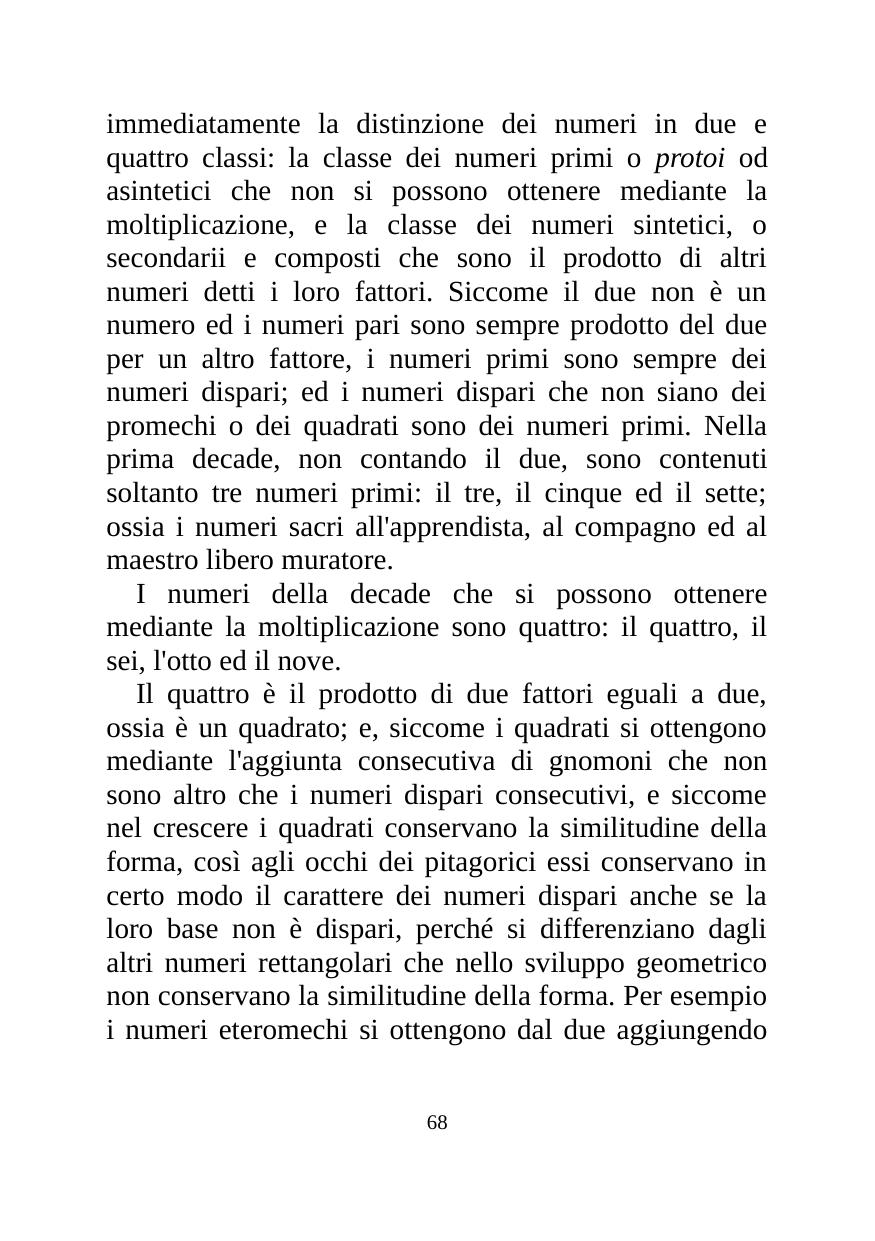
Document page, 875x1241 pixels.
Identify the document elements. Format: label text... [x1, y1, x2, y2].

text immediatamente la distinzione dei numeri in due e quattro classi: la classe dei numeri primi o protoi od asintetici che non si possono ottenere mediante la moltiplicazione, e la classe dei numeri sintetici, o secondarii e composti che sono il prodotto di altri numeri detti i loro fattori. Siccome il due non è un numero ed i numeri pari sono sempre prodotto del due per un altro fattore, i numeri primi sono sempre dei numeri dispari; ed i numeri dispari che non siano dei promechi o dei quadrati sono dei numeri primi. Nella prima decade, non contando il due, sono contenuti soltanto tre numeri primi: il tre, il cinque ed il sette; ossia i numeri sacri all'apprendista, al compagno ed al maestro libero muratore. [106, 106, 768, 576]
text I numeri della decade che si possono ottenere mediante la moltiplicazione sono quattro: il quattro, il sei, l'otto ed il nove. [106, 576, 768, 676]
text Il quattro è il prodotto di due fattori eguali a due, ossia è un quadrato; e, siccome i quadrati si ottengono mediante l'aggiunta consecutiva di gnomoni che non sono altro che i numeri dispari consecutivi, e siccome nel crescere i quadrati conservano la similitudine della forma, così agli occhi dei pitagorici essi conservano in certo modo il carattere dei numeri dispari anche se la loro base non è dispari, perché si differenziano dagli altri numeri rettangolari che nello sviluppo geometrico non conservano la similitudine della forma. Per esempio i numeri eteromechi si ottengono dal due aggiungendo [106, 676, 768, 1045]
